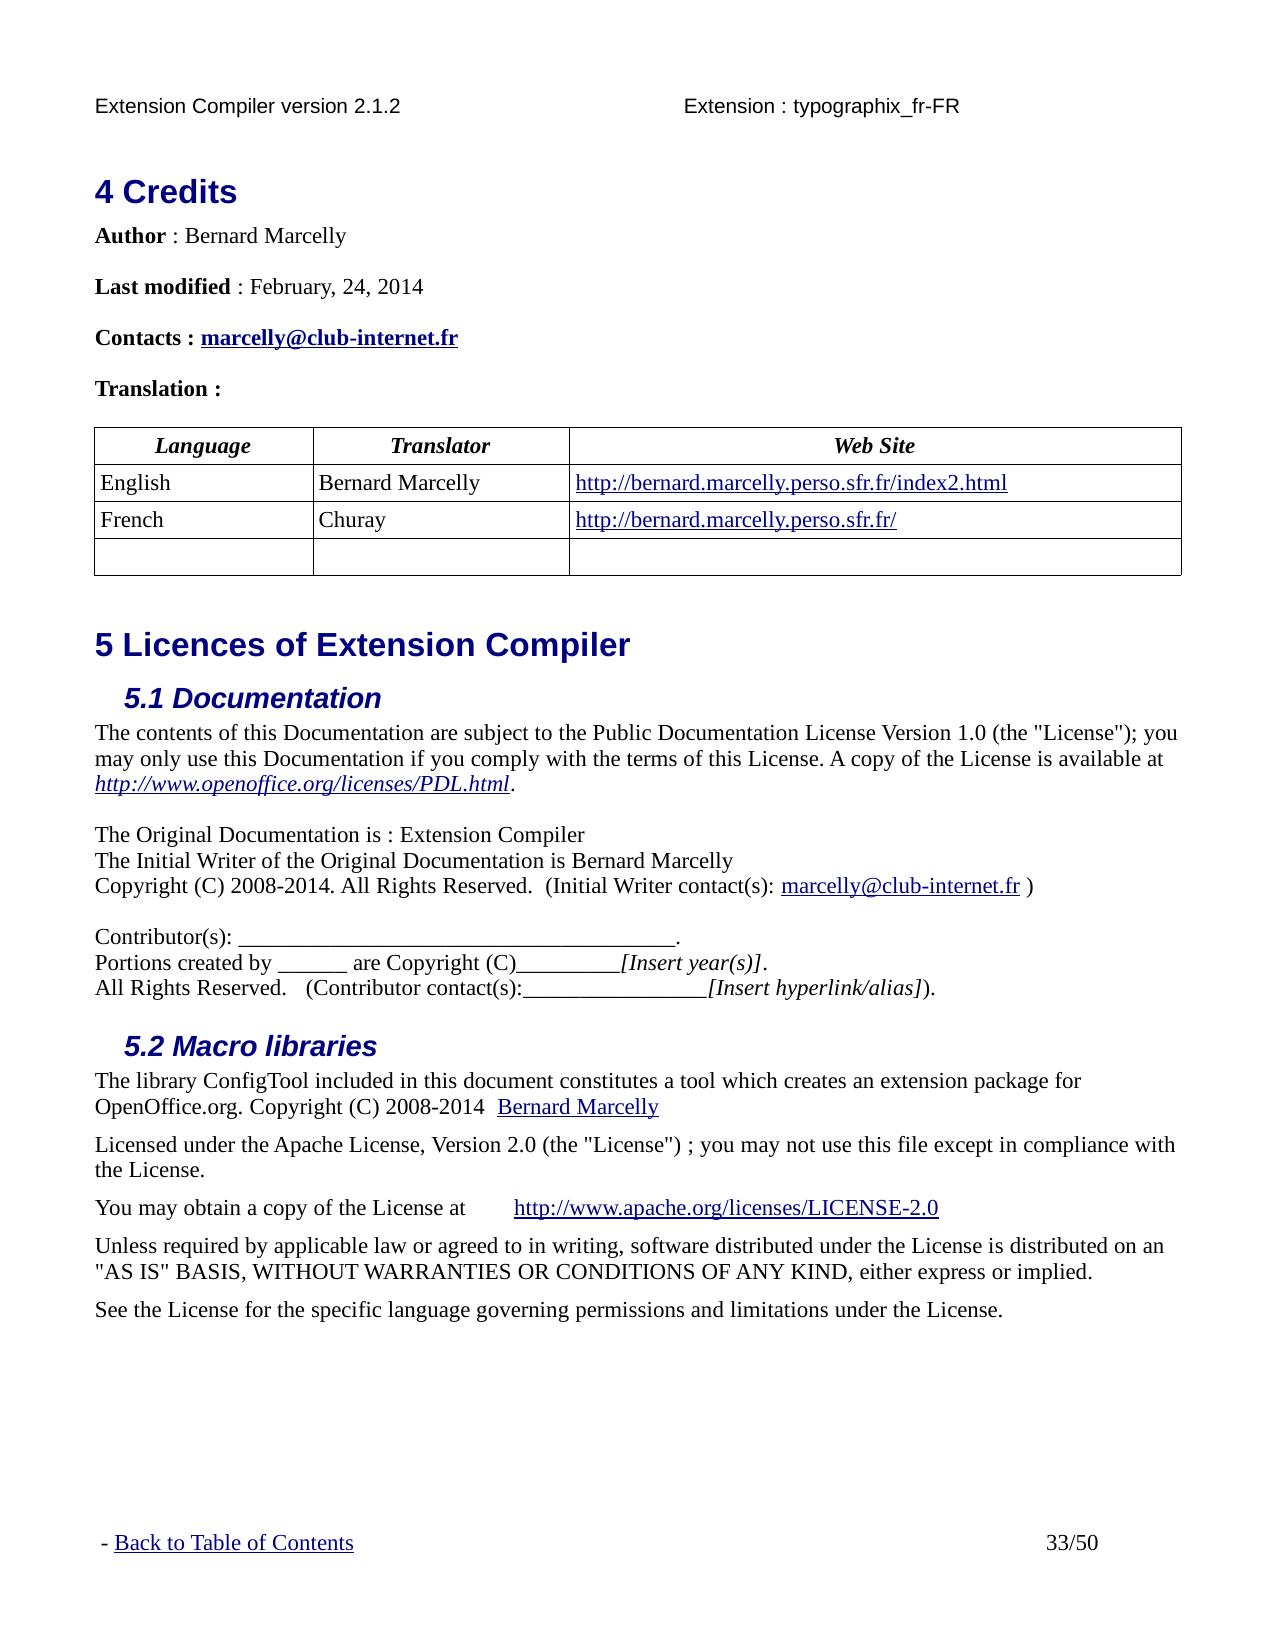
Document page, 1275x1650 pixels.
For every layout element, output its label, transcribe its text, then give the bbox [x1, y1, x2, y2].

table_header Language [95, 428, 313, 464]
text Portions created by ______ are Copyright (C)_________[Insert year(s)]. [94, 950, 1181, 975]
table_cell English [95, 465, 313, 501]
subtitle Credits [94, 172, 1181, 210]
text Copyright (C) 2008-2014. All Rights Reserved. (Initial Writer contact(s): marcelly@club-internet.fr ) [94, 873, 1181, 899]
subtitle Licences of Extension Compiler [94, 626, 1181, 663]
table_cell [95, 539, 313, 575]
text Author : Bernard Marcelly [94, 222, 1181, 248]
text Last modified : February, 24, 2014 [94, 273, 1181, 299]
text You may obtain a copy of the License at http://www.apache.org/licenses/LICENSE-2.0 [94, 1195, 1181, 1221]
text See the License for the specific language governing permissions and limitations under the License. [94, 1297, 1181, 1322]
text Licensed under the Apache License, Version 2.0 (the "License") ; you may not use this file except in compliance with the License. [94, 1132, 1181, 1183]
table_header Translator [314, 428, 569, 464]
table_cell Bernard Marcelly [314, 465, 569, 501]
table_header Web Site [570, 428, 1181, 464]
text The library ConfigTool included in this document constitutes a tool which creates an extension package for OpenOffice.org. Copyright (C) 2008-2014 Bernard Marcelly [94, 1068, 1181, 1119]
text Contacts : marcelly@club-internet.fr [94, 324, 1181, 350]
table_cell French [95, 502, 313, 538]
text The contents of this Documentation are subject to the Public Documentation License Version 1.0 (the "License"); you may only use this Documentation if you comply with the terms of this License. A copy of the License is available at http://www.openoffice.org/licenses/PDL.html. [94, 720, 1181, 797]
subtitle Macro libraries [124, 1030, 1181, 1062]
subtitle Documentation [124, 682, 1181, 714]
text The Original Documentation is : Extension Compiler [94, 822, 1181, 848]
text Contributor(s): ______________________________________. [94, 924, 1181, 950]
text Translation : [94, 376, 1181, 401]
text The Initial Writer of the Original Documentation is Bernard Marcelly [94, 848, 1181, 873]
table_cell Churay [314, 502, 569, 538]
table_cell http://bernard.marcelly.perso.sfr.fr/ [570, 502, 1181, 538]
table_cell [570, 539, 1181, 575]
text All Rights Reserved. (Contributor contact(s):________________[Insert hyperlink/alias]). [94, 975, 1181, 1001]
text Unless required by applicable law or agreed to in writing, software distributed under the License is distributed on an "AS IS" BASIS, WITHOUT WARRANTIES OR CONDITIONS OF ANY KIND, either express or implied. [94, 1233, 1181, 1284]
table_cell [314, 539, 569, 575]
table_cell http://bernard.marcelly.perso.sfr.fr/index2.html [570, 465, 1181, 501]
